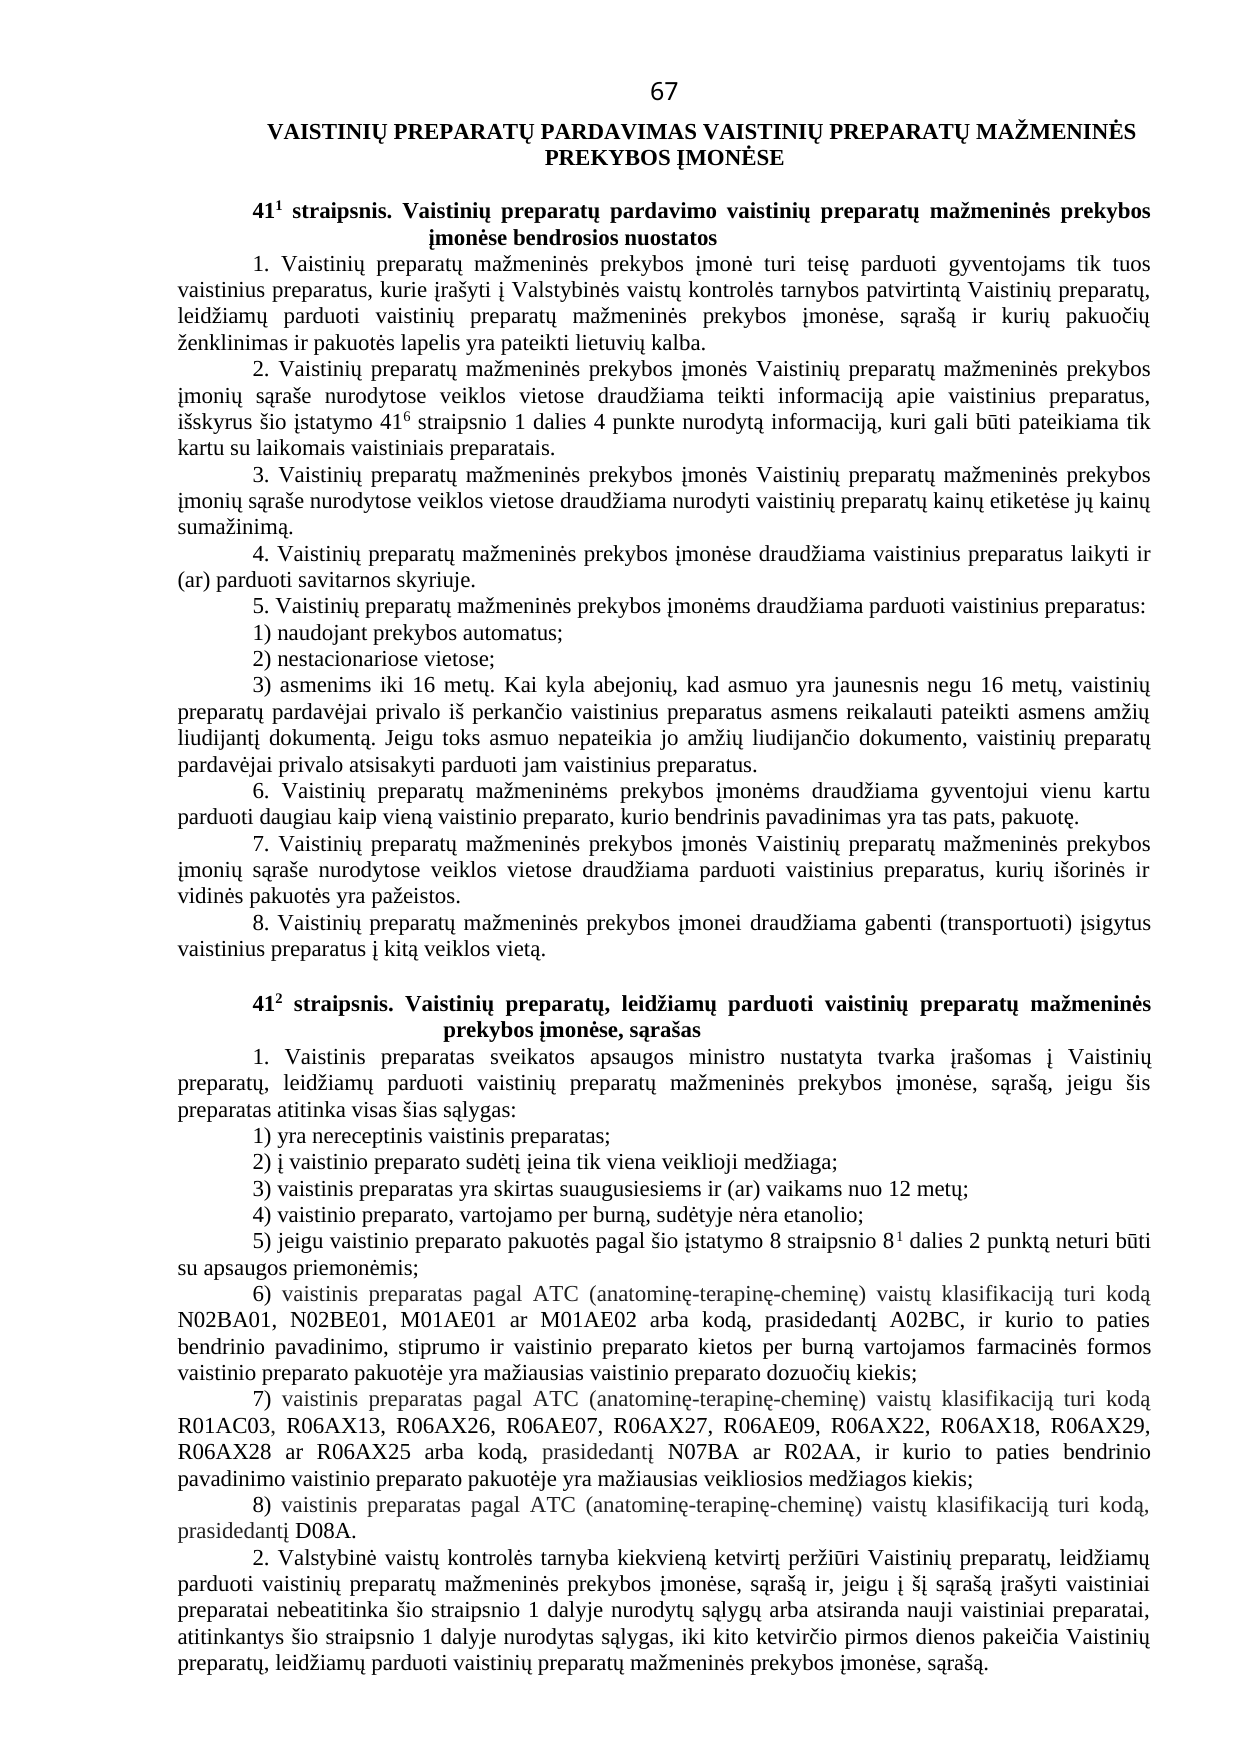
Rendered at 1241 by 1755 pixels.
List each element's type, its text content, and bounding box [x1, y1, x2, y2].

text 5. Vaistinių preparatų mažmeninės prekybos įmonėms draudžiama parduoti vaistinius preparatus: [177, 592, 1152, 619]
text 1) naudojant prekybos automatus; [177, 619, 1152, 645]
text 4) vaistinio preparato, vartojamo per burną, sudėtyje nėra etanolio; [177, 1201, 1152, 1227]
text 3) vaistinis preparatas yra skirtas suaugusiesiems ir (ar) vaikams nuo 12 metų; [177, 1175, 1152, 1201]
text 2) nestacionariose vietose; [177, 645, 1152, 672]
text 1. Vaistinių preparatų mažmeninės prekybos įmonė turi teisę parduoti gyventojams tik tuos vaistinius preparatus, kurie įrašyti į Valstybinės vaistų kontrolės tarnybos patvirtintą Vaistinių preparatų, leidžiamų parduoti vaistinių preparatų mažmeninės prekybos įmonėse, sąrašą ir kurių pakuočių ženklinimas ir pakuotės lapelis yra pateikti lietuvių kalba. [177, 250, 1152, 355]
text 8) vaistinis preparatas pagal ATC (anatominę-terapinę-cheminę) vaistų klasifikaciją turi kodą, prasidedantį D08A. [177, 1491, 1152, 1544]
text 4. Vaistinių preparatų mažmeninės prekybos įmonėse draudžiama vaistinius preparatus laikyti ir (ar) parduoti savitarnos skyriuje. [177, 540, 1152, 592]
text 1. Vaistinis preparatas sveikatos apsaugos ministro nustatyta tvarka įrašomas į Vaistinių preparatų, leidžiamų parduoti vaistinių preparatų mažmeninės prekybos įmonėse, sąrašą, jeigu šis preparatas atitinka visas šias sąlygas: [177, 1043, 1152, 1122]
text 1) yra nereceptinis vaistinis preparatas; [177, 1122, 1152, 1148]
text 3. Vaistinių preparatų mažmeninės prekybos įmonės Vaistinių preparatų mažmeninės prekybos įmonių sąraše nurodytose veiklos vietose draudžiama nurodyti vaistinių preparatų kainų etiketėse jų kainų sumažinimą. [177, 461, 1152, 540]
text 6. Vaistinių preparatų mažmeninėms prekybos įmonėms draudžiama gyventojui vienu kartu parduoti daugiau kaip vieną vaistinio preparato, kurio bendrinis pavadinimas yra tas pats, pakuotę. [177, 777, 1152, 830]
text 2) į vaistinio preparato sudėtį įeina tik viena veiklioji medžiaga; [177, 1148, 1152, 1175]
text 6) vaistinis preparatas pagal ATC (anatominę-terapinę-cheminę) vaistų klasifikaciją turi kodą N02BA01, N02BE01, M01AE01 ar M01AE02 arba kodą, prasidedantį A02BC, ir kurio to paties bendrinio pavadinimo, stiprumo ir vaistinio preparato kietos per burną vartojamos farmacinės formos vaistinio preparato pakuotėje yra mažiausias vaistinio preparato dozuočių kiekis; [177, 1280, 1152, 1386]
text 7. Vaistinių preparatų mažmeninės prekybos įmonės Vaistinių preparatų mažmeninės prekybos įmonių sąraše nurodytose veiklos vietose draudžiama parduoti vaistinius preparatus, kurių išorinės ir vidinės pakuotės yra pažeistos. [177, 830, 1152, 909]
text 2. Vaistinių preparatų mažmeninės prekybos įmonės Vaistinių preparatų mažmeninės prekybos įmonių sąraše nurodytose veiklos vietose draudžiama teikti informaciją apie vaistinius preparatus, išskyrus šio įstatymo 416 straipsnio 1 dalies 4 punkte nurodytą informaciją, kuri gali būti pateikiama tik kartu su laikomais vaistiniais preparatais. [177, 355, 1152, 461]
text 412 straipsnis. Vaistinių preparatų, leidžiamų parduoti vaistinių preparatų mažmeninės prekybos įmonėse, sąrašas [252, 990, 1152, 1043]
text 3) asmenims iki 16 metų. Kai kyla abejonių, kad asmuo yra jaunesnis negu 16 metų, vaistinių preparatų pardavėjai privalo iš perkančio vaistinius preparatus asmens reikalauti pateikti asmens amžių liudijantį dokumentą. Jeigu toks asmuo nepateikia jo amžių liudijančio dokumento, vaistinių preparatų pardavėjai privalo atsisakyti parduoti jam vaistinius preparatus. [177, 672, 1152, 777]
text 2. Valstybinė vaistų kontrolės tarnyba kiekvieną ketvirtį peržiūri Vaistinių preparatų, leidžiamų parduoti vaistinių preparatų mažmeninės prekybos įmonėse, sąrašą ir, jeigu į šį sąrašą įrašyti vaistiniai preparatai nebeatitinka šio straipsnio 1 dalyje nurodytų sąlygų arba atsiranda nauji vaistiniai preparatai, atitinkantys šio straipsnio 1 dalyje nurodytas sąlygas, iki kito ketvirčio pirmos dienos pakeičia Vaistinių preparatų, leidžiamų parduoti vaistinių preparatų mažmeninės prekybos įmonėse, sąrašą. [177, 1544, 1152, 1675]
text 7) vaistinis preparatas pagal ATC (anatominę-terapinę-cheminę) vaistų klasifikaciją turi kodą R01AC03, R06AX13, R06AX26, R06AE07, R06AX27, R06AE09, R06AX22, R06AX18, R06AX29, R06AX28 ar R06AX25 arba kodą, prasidedantį N07BA ar R02AA, ir kurio to paties bendrinio pavadinimo vaistinio preparato pakuotėje yra mažiausias veikliosios medžiagos kiekis; [177, 1386, 1152, 1491]
text 5) jeigu vaistinio preparato pakuotės pagal šio įstatymo 8 straipsnio 81 dalies 2 punktą neturi būti su apsaugos priemonėmis; [177, 1227, 1152, 1280]
text VAISTINIŲ PREPARATŲ PARDAVIMAS VAISTINIŲ PREPARATŲ MAŽMENINĖS PREKYBOS ĮMONĖSE [177, 118, 1152, 171]
text 8. Vaistinių preparatų mažmeninės prekybos įmonei draudžiama gabenti (transportuoti) įsigytus vaistinius preparatus į kitą veiklos vietą. [177, 909, 1152, 961]
text 411 straipsnis. Vaistinių preparatų pardavimo vaistinių preparatų mažmeninės prekybos įmonėse bendrosios nuostatos [252, 197, 1152, 250]
